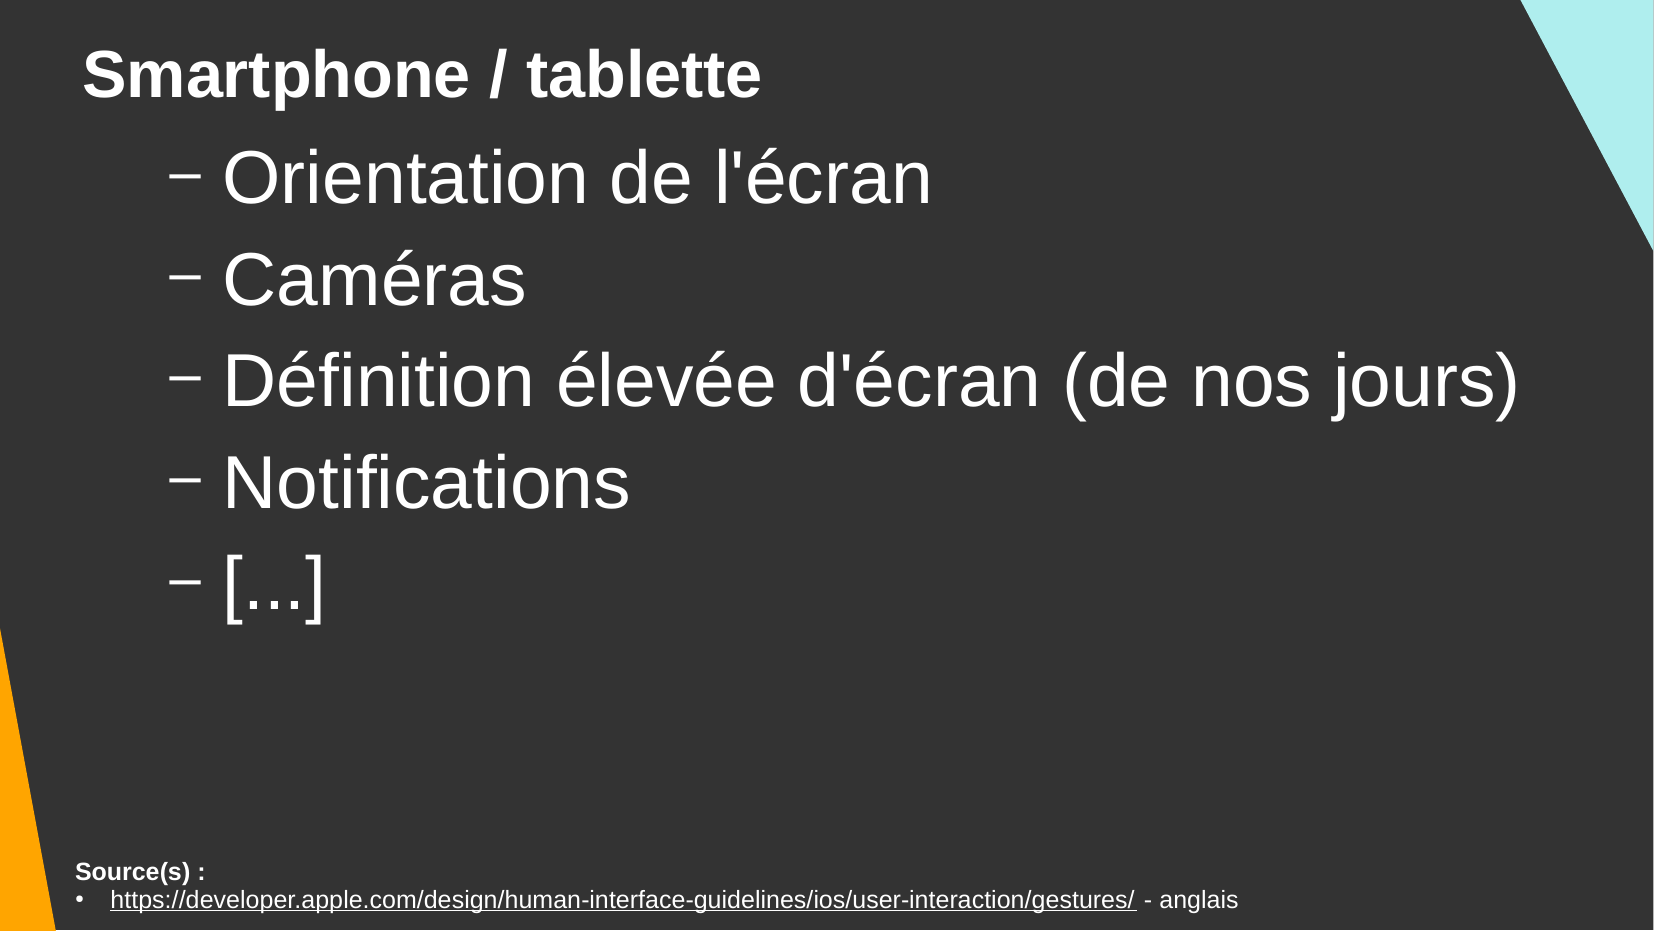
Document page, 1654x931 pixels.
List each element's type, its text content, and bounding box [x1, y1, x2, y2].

text_box Source(s) : https://developer.apple.com/design/human-interface-guidelines/ios/user-interaction/gestures/ - anglais [60, 850, 1546, 931]
text_box [0, 628, 56, 931]
text_box [1520, 0, 1654, 253]
list Orientation de l'écran Caméras Définition élevée d'écran (de nos jours) Notifications [...] [80, 135, 1605, 768]
title Smartphone / tablette [82, 37, 1571, 114]
